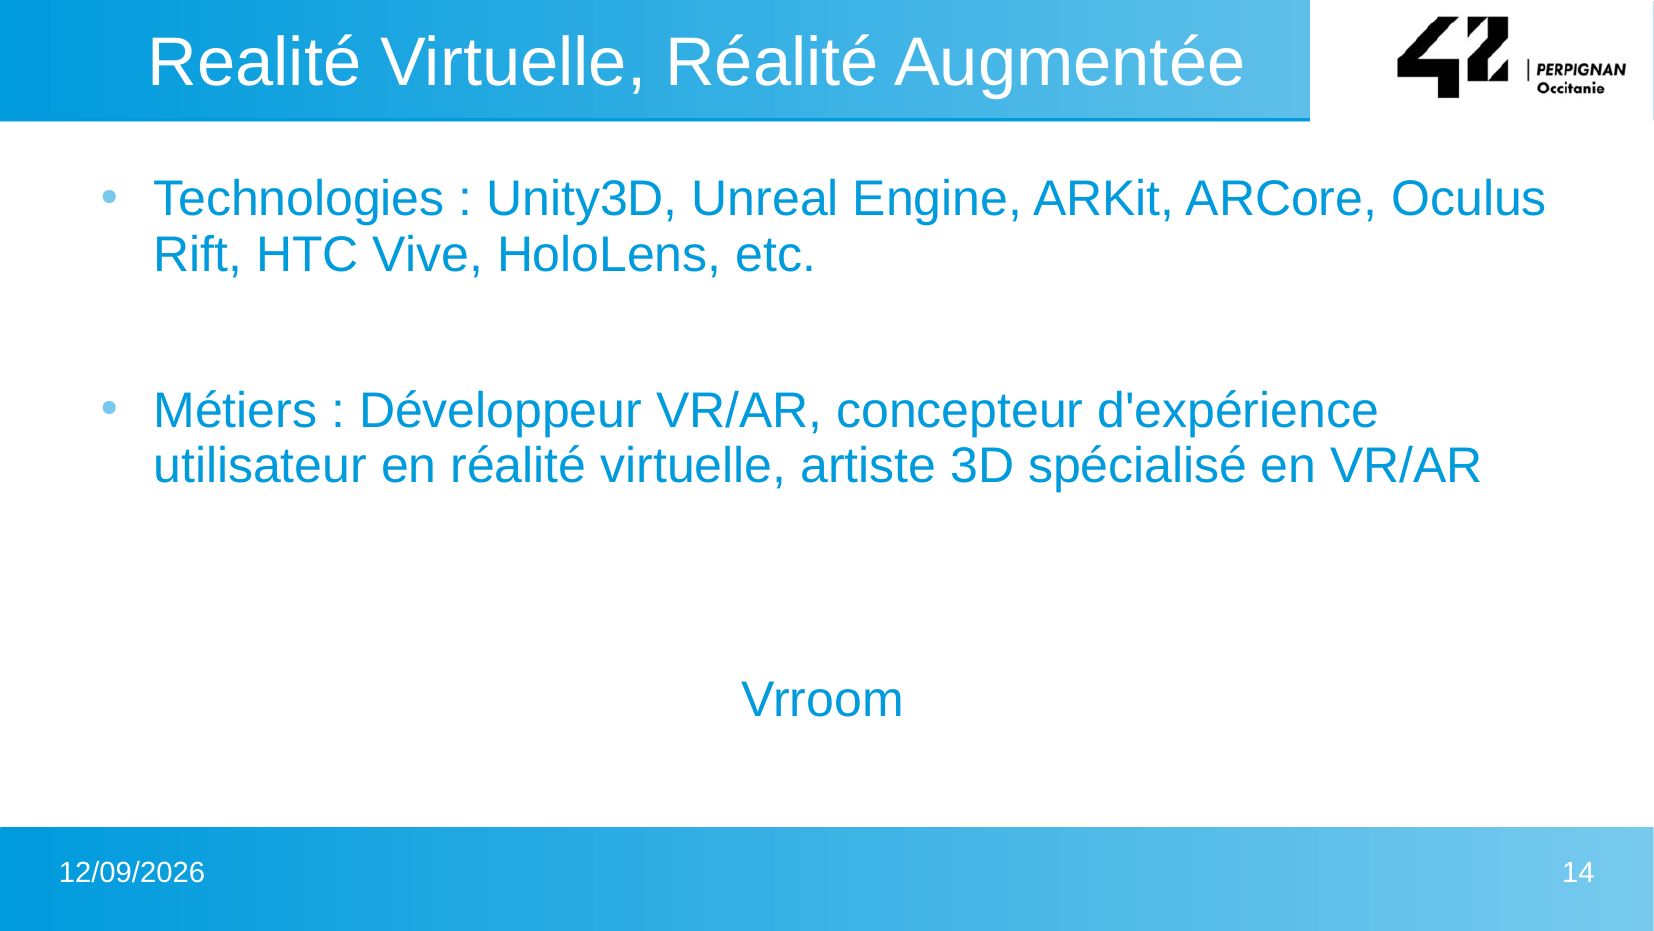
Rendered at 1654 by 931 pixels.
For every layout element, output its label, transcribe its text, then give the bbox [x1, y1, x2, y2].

picture [1310, 0, 1654, 125]
title Realité Virtuelle, Réalité Augmentée [0, 0, 1441, 165]
list Technologies : Unity3D, Unreal Engine, ARKit, ARCore, Oculus Rift, HTC Vive, HoloLens, etc. Métiers : Développeur VR/AR, concepteur d'expérience utilisateur en réalité virtuelle, artiste 3D spécialisé en VR/AR Vrroom [82, 170, 1571, 826]
